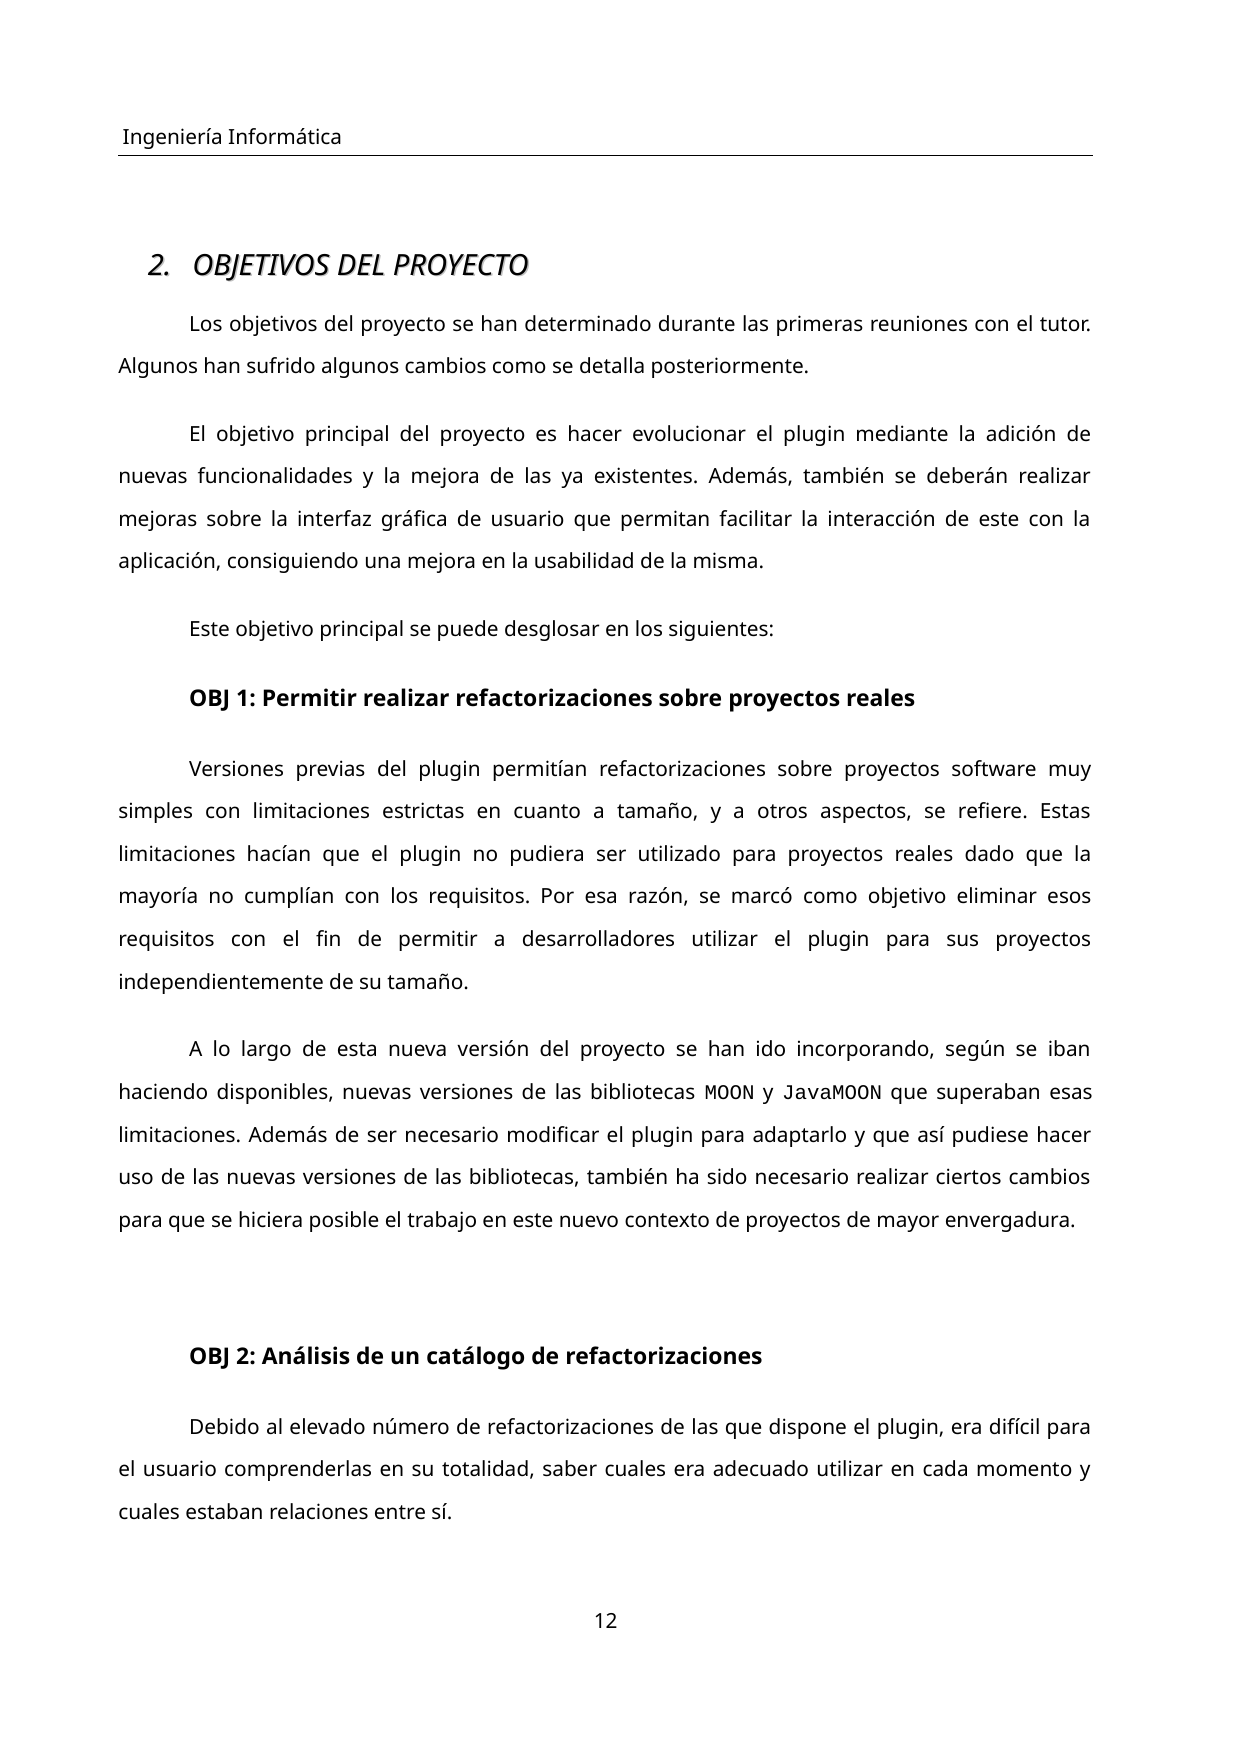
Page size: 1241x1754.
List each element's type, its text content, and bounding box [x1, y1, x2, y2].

text OBJ 2: Análisis de un catálogo de refactorizaciones [118, 1340, 1093, 1371]
subtitle OBJETIVOS DEL PROYECTO [148, 244, 1093, 284]
text Versiones previas del plugin permitían refactorizaciones sobre proyectos software muy simples con limitaciones estrictas en cuanto a tamaño, y a otros aspectos, se refiere. Estas limitaciones hacían que el plugin no pudiera ser utilizado para proyectos reales dado que la mayoría no cumplían con los requisitos. Por esa razón, se marcó como objetivo eliminar esos requisitos con el fin de permitir a desarrolladores utilizar el plugin para sus proyectos independientemente de su tamaño. [118, 754, 1093, 995]
text El objetivo principal del proyecto es hacer evolucionar el plugin mediante la adición de nuevas funcionalidades y la mejora de las ya existentes. Además, también se deberán realizar mejoras sobre la interfaz gráfica de usuario que permitan facilitar la interacción de este con la aplicación, consiguiendo una mejora en la usabilidad de la misma. [118, 419, 1093, 575]
text A lo largo de esta nueva versión del proyecto se han ido incorporando, según se iban haciendo disponibles, nuevas versiones de las bibliotecas MOON y JavaMOON que superaban esas limitaciones. Además de ser necesario modificar el plugin para adaptarlo y que así pudiese hacer uso de las nuevas versiones de las bibliotecas, también ha sido necesario realizar ciertos cambios para que se hiciera posible el trabajo en este nuevo contexto de proyectos de mayor envergadura. [118, 1034, 1093, 1233]
text Este objetivo principal se puede desglosar en los siguientes: [118, 614, 1093, 643]
text Debido al elevado número de refactorizaciones de las que dispone el plugin, era difícil para el usuario comprenderlas en su totalidad, saber cuales era adecuado utilizar en cada momento y cuales estaban relaciones entre sí. [118, 1412, 1093, 1526]
text OBJ 1: Permitir realizar refactorizaciones sobre proyectos reales [118, 682, 1093, 713]
text Los objetivos del proyecto se han determinado durante las primeras reuniones con el tutor. Algunos han sufrido algunos cambios como se detalla posteriormente. [118, 309, 1093, 380]
